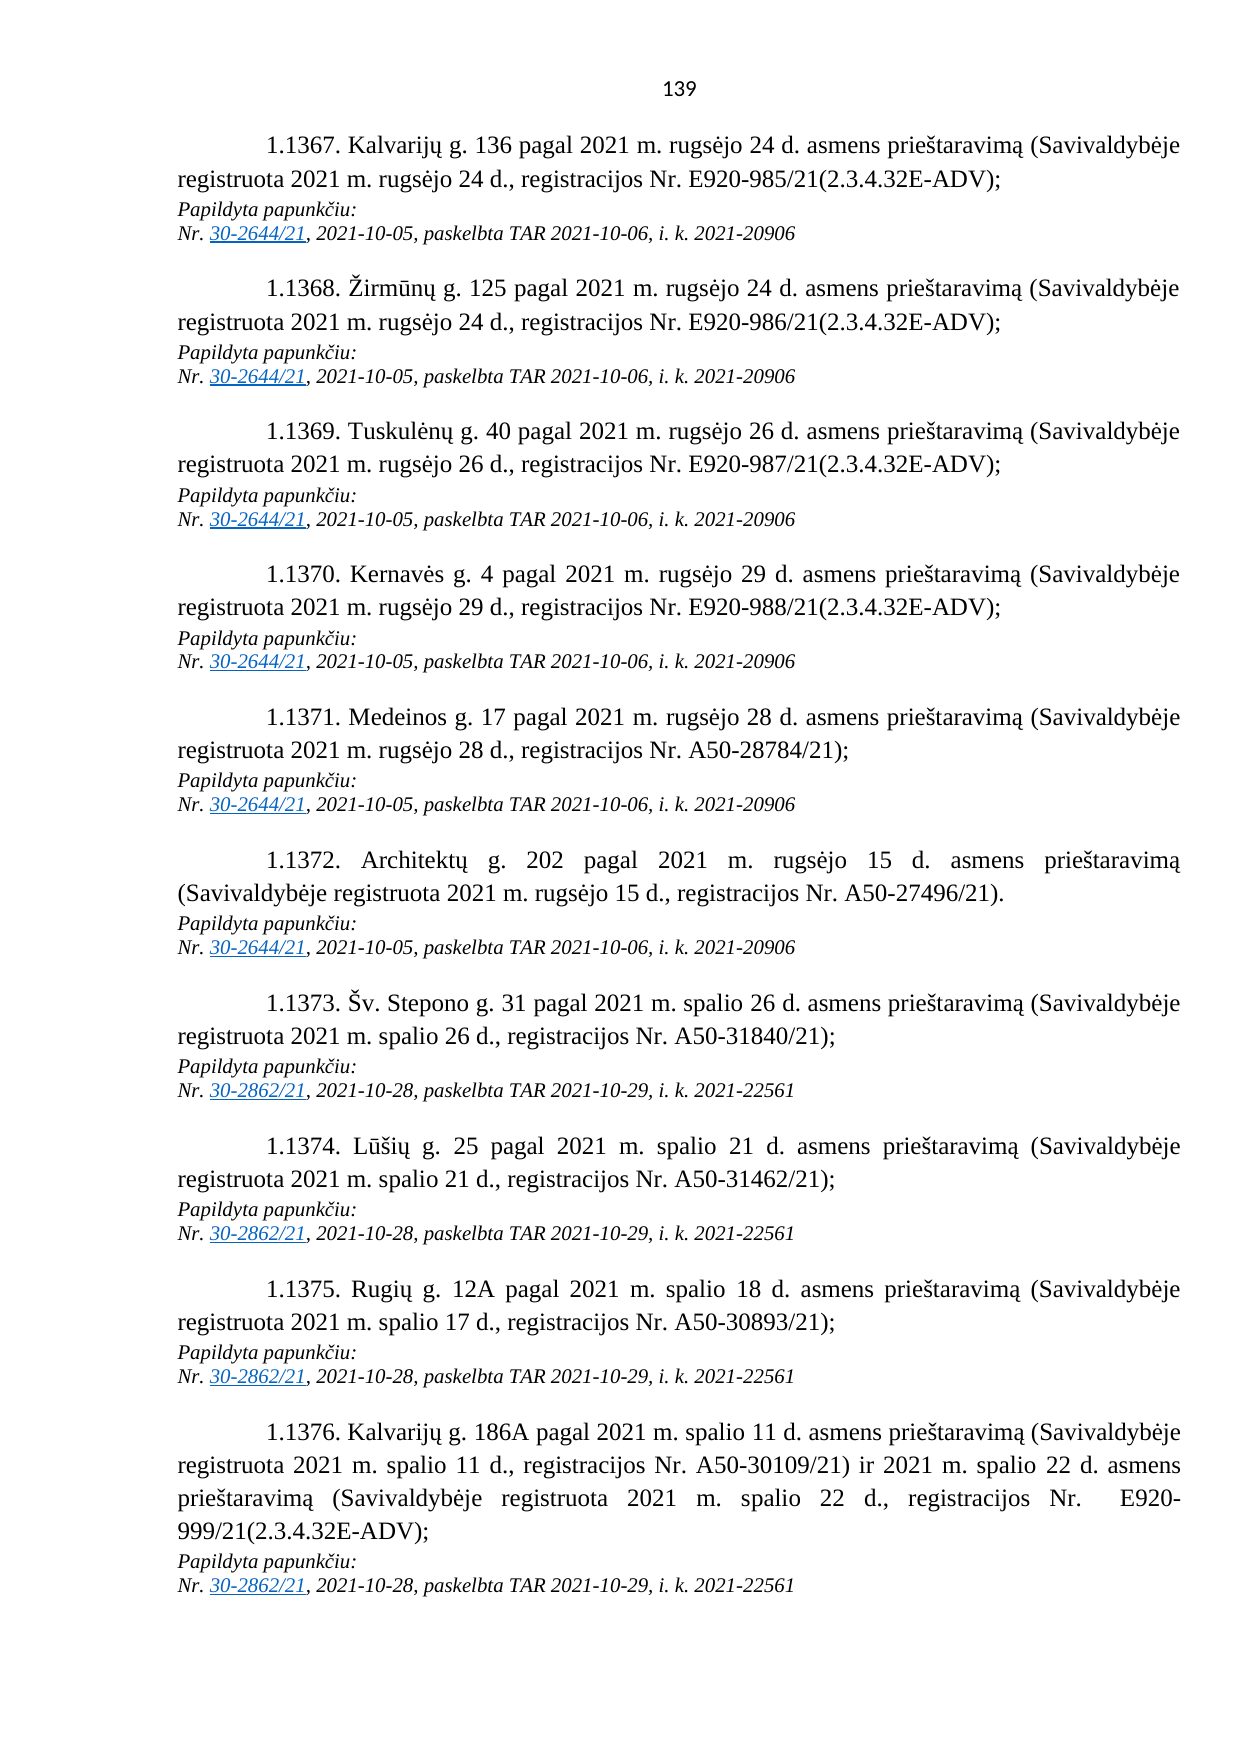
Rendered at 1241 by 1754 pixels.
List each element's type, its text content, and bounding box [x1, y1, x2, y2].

text 1.1376. Kalvarijų g. 186A pagal 2021 m. spalio 11 d. asmens prieštaravimą (Savivaldybėje registruota 2021 m. spalio 11 d., registracijos Nr. A50-30109/21) ir 2021 m. spalio 22 d. asmens prieštaravimą (Savivaldybėje registruota 2021 m. spalio 22 d., registracijos Nr. E920-999/21(2.3.4.32E-ADV); [177, 1417, 1181, 1545]
text Nr. 30-2644/21, 2021-10-05, paskelbta TAR 2021-10-06, i. k. 2021-20906 [177, 364, 1181, 388]
text Nr. 30-2644/21, 2021-10-05, paskelbta TAR 2021-10-06, i. k. 2021-20906 [177, 649, 1181, 673]
text Nr. 30-2644/21, 2021-10-05, paskelbta TAR 2021-10-06, i. k. 2021-20906 [177, 935, 1181, 959]
text Papildyta papunkčiu: [177, 768, 1181, 792]
text Papildyta papunkčiu: [177, 197, 1181, 221]
text 1.1372. Architektų g. 202 pagal 2021 m. rugsėjo 15 d. asmens prieštaravimą (Savivaldybėje registruota 2021 m. rugsėjo 15 d., registracijos Nr. A50-27496/21). [177, 845, 1181, 907]
text Papildyta papunkčiu: [177, 1549, 1181, 1573]
text 1.1369. Tuskulėnų g. 40 pagal 2021 m. rugsėjo 26 d. asmens prieštaravimą (Savivaldybėje registruota 2021 m. rugsėjo 26 d., registracijos Nr. E920-987/21(2.3.4.32E-ADV); [177, 416, 1181, 478]
text 1.1367. Kalvarijų g. 136 pagal 2021 m. rugsėjo 24 d. asmens prieštaravimą (Savivaldybėje registruota 2021 m. rugsėjo 24 d., registracijos Nr. E920-985/21(2.3.4.32E-ADV); [177, 131, 1181, 192]
text Nr. 30-2644/21, 2021-10-05, paskelbta TAR 2021-10-06, i. k. 2021-20906 [177, 507, 1181, 531]
text 1.1375. Rugių g. 12A pagal 2021 m. spalio 18 d. asmens prieštaravimą (Savivaldybėje registruota 2021 m. spalio 17 d., registracijos Nr. A50-30893/21); [177, 1274, 1181, 1336]
text Papildyta papunkčiu: [177, 339, 1181, 364]
text Papildyta papunkčiu: [177, 1197, 1181, 1221]
text Nr. 30-2862/21, 2021-10-28, paskelbta TAR 2021-10-29, i. k. 2021-22561 [177, 1221, 1181, 1245]
text Nr. 30-2862/21, 2021-10-28, paskelbta TAR 2021-10-29, i. k. 2021-22561 [177, 1078, 1181, 1102]
text Papildyta papunkčiu: [177, 625, 1181, 649]
text 1.1374. Lūšių g. 25 pagal 2021 m. spalio 21 d. asmens prieštaravimą (Savivaldybėje registruota 2021 m. spalio 21 d., registracijos Nr. A50-31462/21); [177, 1131, 1181, 1193]
text Papildyta papunkčiu: [177, 482, 1181, 507]
text 1.1371. Medeinos g. 17 pagal 2021 m. rugsėjo 28 d. asmens prieštaravimą (Savivaldybėje registruota 2021 m. rugsėjo 28 d., registracijos Nr. A50-28784/21); [177, 702, 1181, 764]
text Nr. 30-2862/21, 2021-10-28, paskelbta TAR 2021-10-29, i. k. 2021-22561 [177, 1573, 1181, 1597]
text 1.1370. Kernavės g. 4 pagal 2021 m. rugsėjo 29 d. asmens prieštaravimą (Savivaldybėje registruota 2021 m. rugsėjo 29 d., registracijos Nr. E920-988/21(2.3.4.32E-ADV); [177, 559, 1181, 621]
text 1.1368. Žirmūnų g. 125 pagal 2021 m. rugsėjo 24 d. asmens prieštaravimą (Savivaldybėje registruota 2021 m. rugsėjo 24 d., registracijos Nr. E920-986/21(2.3.4.32E-ADV); [177, 273, 1181, 335]
text Papildyta papunkčiu: [177, 1340, 1181, 1364]
text 1.1373. Šv. Stepono g. 31 pagal 2021 m. spalio 26 d. asmens prieštaravimą (Savivaldybėje registruota 2021 m. spalio 26 d., registracijos Nr. A50-31840/21); [177, 988, 1181, 1050]
text Papildyta papunkčiu: [177, 911, 1181, 935]
text Nr. 30-2644/21, 2021-10-05, paskelbta TAR 2021-10-06, i. k. 2021-20906 [177, 221, 1181, 245]
text Nr. 30-2644/21, 2021-10-05, paskelbta TAR 2021-10-06, i. k. 2021-20906 [177, 792, 1181, 816]
text Papildyta papunkčiu: [177, 1054, 1181, 1078]
text Nr. 30-2862/21, 2021-10-28, paskelbta TAR 2021-10-29, i. k. 2021-22561 [177, 1364, 1181, 1388]
